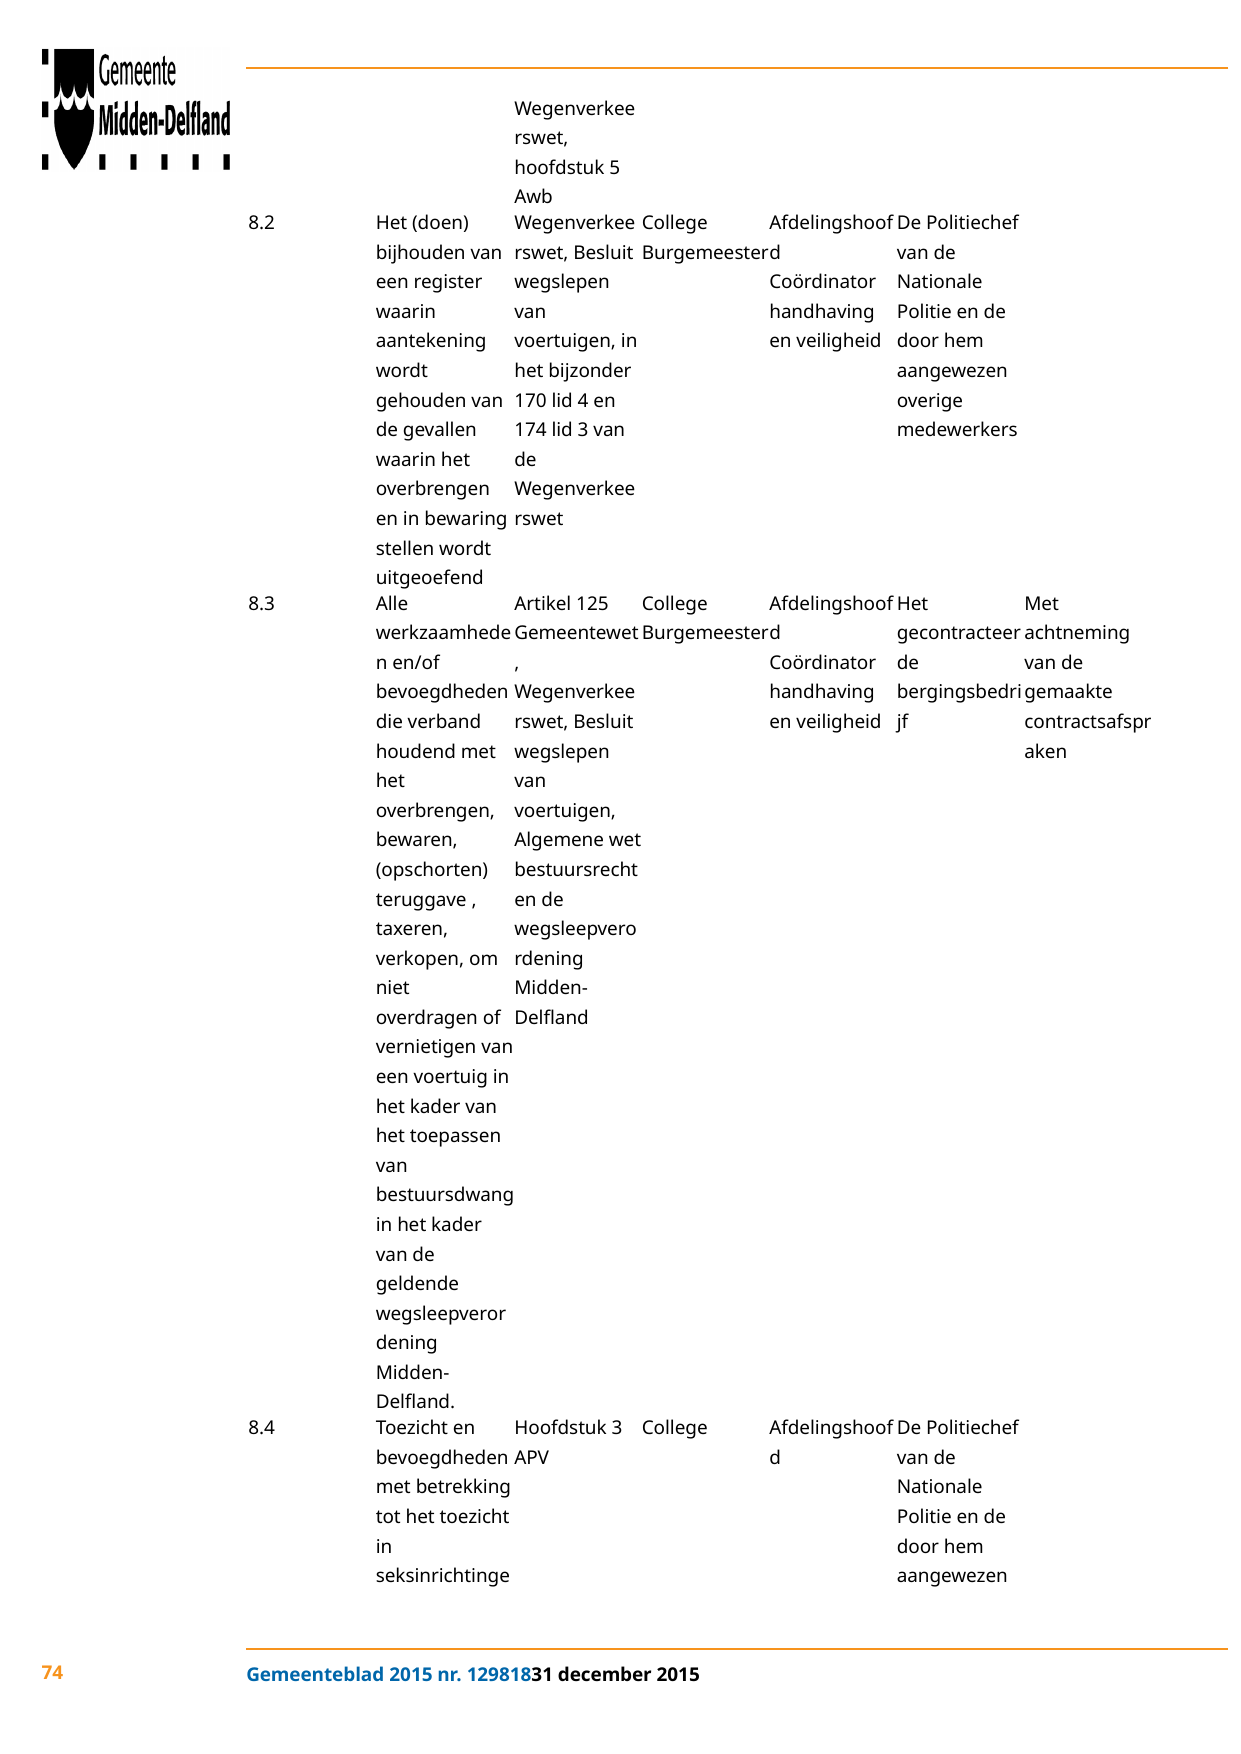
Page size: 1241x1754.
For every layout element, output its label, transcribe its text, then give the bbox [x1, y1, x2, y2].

table_cell Toezicht en bevoegdheden met betrekking tot het toezicht in seksinrichtinge [376, 1415, 514, 1588]
table_cell De Politiechef van de Nationale Politie en de door hem aangewezen overige medewerkers [897, 209, 1024, 590]
table_cell Hoofdstuk 3 APV [514, 1415, 642, 1588]
table_cell Artikel 125 Gemeentewet, Wegenverkeerswet, Besluit wegslepen van voertuigen, Algemene wet bestuursrecht en de wegsleepverordening Midden-Delfland [514, 590, 642, 1414]
table_cell Het (doen) bijhouden van een register waarin aantekening wordt gehouden van de gevallen waarin het overbrengen en in bewaring stellen wordt uitgeoefend [376, 209, 514, 590]
table_cell Wegenverkeerswet, Besluit wegslepen van voertuigen, in het bijzonder 170 lid 4 en 174 lid 3 van de Wegenverkeerswet [514, 209, 642, 590]
table_cell Afdelingshoofd [769, 1415, 897, 1588]
table_cell College [642, 1415, 769, 1588]
table_cell De Politiechef van de Nationale Politie en de door hem aangewezen [897, 1415, 1024, 1588]
table_cell Het gecontracteerde bergingsbedrijf [897, 590, 1024, 1414]
table_cell [376, 95, 514, 209]
table_cell [769, 95, 897, 209]
table_cell [642, 95, 769, 209]
table_cell Wegenverkeerswet, hoofdstuk 5 Awb [514, 95, 642, 209]
table_cell Afdelingshoofd Coördinator handhaving en veiligheid [769, 209, 897, 590]
table_cell [248, 95, 376, 209]
table_cell Alle werkzaamheden en/of bevoegdheden die verband houdend met het overbrengen, bewaren, (opschorten) teruggave , taxeren, verkopen, om niet overdragen of vernietigen van een voertuig in het kader van het toepassen van bestuursdwang in het kader van de geldende wegsleepverordening Midden-Delfland. [376, 590, 514, 1414]
table_cell Met achtneming van de gemaakte contractsafspraken [1024, 590, 1152, 1414]
table_cell [1024, 95, 1152, 209]
table_cell Afdelingshoofd Coördinator handhaving en veiligheid [769, 590, 897, 1414]
table_cell [1024, 209, 1152, 590]
table_cell [897, 95, 1024, 209]
table_cell College Burgemeester [642, 209, 769, 590]
table_cell 8.3 [248, 590, 376, 1414]
picture [41, 47, 231, 172]
table_cell [1024, 1415, 1152, 1588]
table_cell 8.4 [248, 1415, 376, 1588]
table_cell College Burgemeester [642, 590, 769, 1414]
table_cell 8.2 [248, 209, 376, 590]
